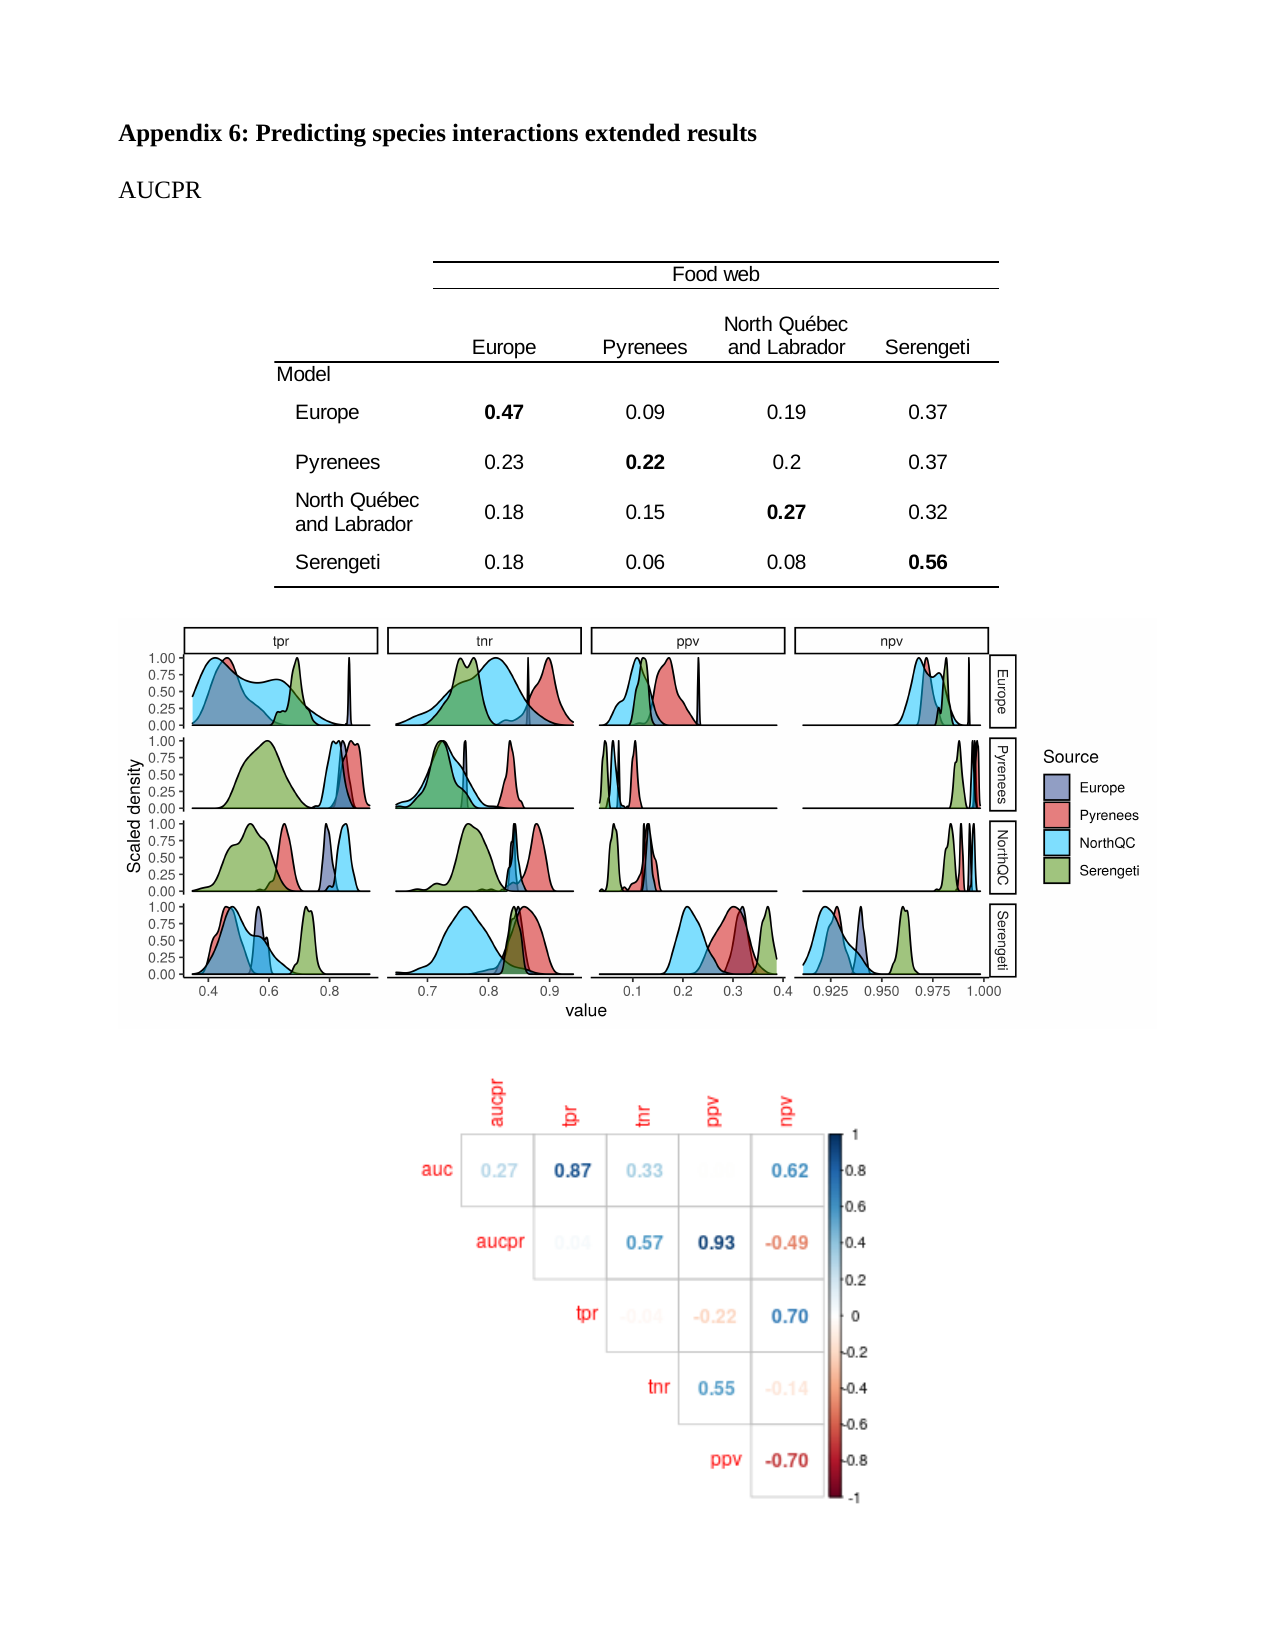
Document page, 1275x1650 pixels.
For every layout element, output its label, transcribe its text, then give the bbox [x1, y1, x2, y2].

text AUCPR [118, 176, 1157, 204]
picture [403, 1057, 872, 1527]
text Appendix 6: Predicting species interactions extended results [118, 118, 1157, 147]
picture [118, 618, 1157, 1029]
